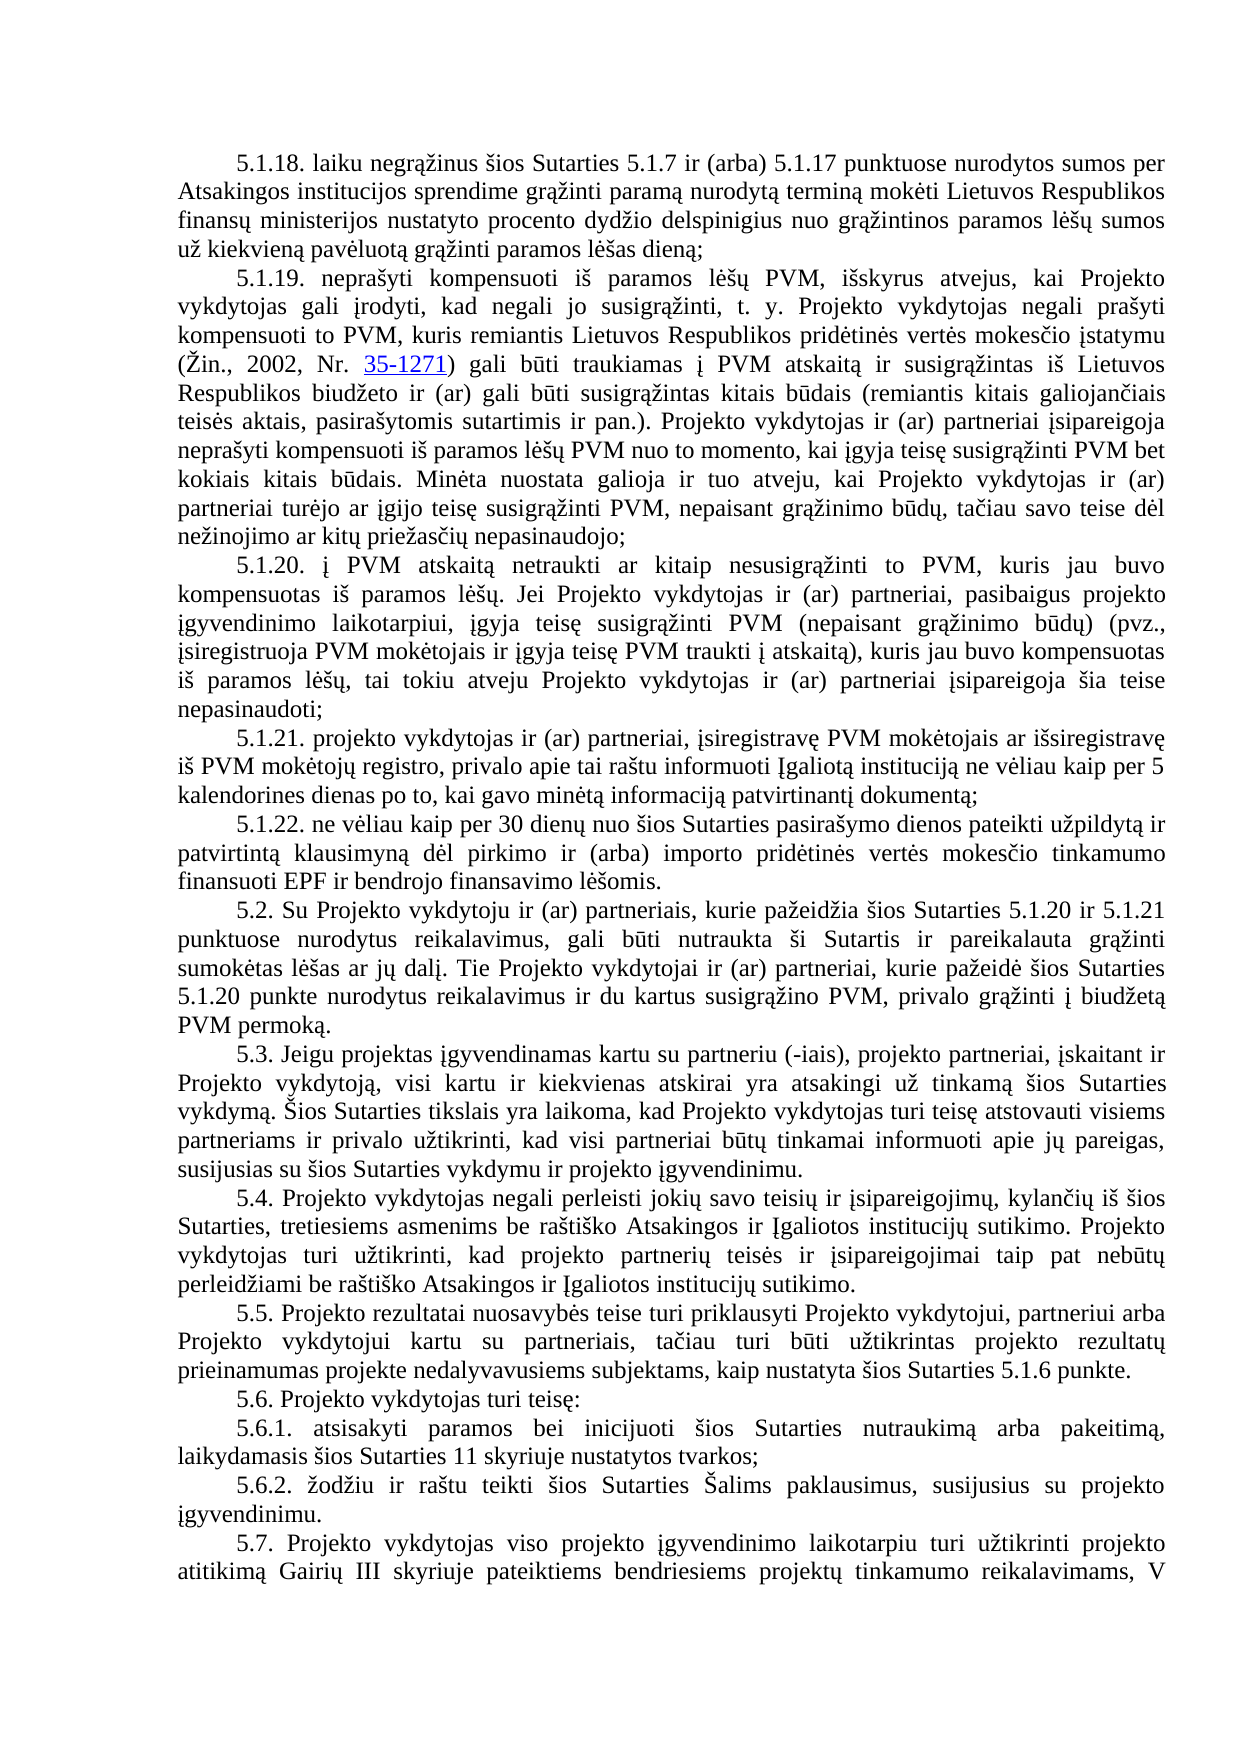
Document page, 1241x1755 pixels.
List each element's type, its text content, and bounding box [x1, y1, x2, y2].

text 5.3. Jeigu projektas įgyvendinamas kartu su partneriu (-iais), projekto partneriai, įskaitant ir Projekto vykdytoją, visi kartu ir kiekvienas atskirai yra atsakingi už tinkamą šios Sutarties vykdymą. Šios Sutarties tikslais yra laikoma, kad Projekto vykdytojas turi teisę atstovauti visiems partneriams ir privalo užtikrinti, kad visi partneriai būtų tinkamai informuoti apie jų pareigas, susijusias su šios Sutarties vykdymu ir projekto įgyvendinimu. [177, 1039, 1166, 1183]
text 5.1.21. projekto vykdytojas ir (ar) partneriai, įsiregistravę PVM mokėtojais ar išsiregistravę iš PVM mokėtojų registro, privalo apie tai raštu informuoti Įgaliotą instituciją ne vėliau kaip per 5 kalendorines dienas po to, kai gavo minėtą informaciją patvirtinantį dokumentą; [177, 723, 1166, 809]
text 5.6.1. atsisakyti paramos bei inicijuoti šios Sutarties nutraukimą arba pakeitimą, laikydamasis šios Sutarties 11 skyriuje nustatytos tvarkos; [177, 1413, 1166, 1470]
text 5.6.2. žodžiu ir raštu teikti šios Sutarties Šalims paklausimus, susijusius su projekto įgyvendinimu. [177, 1470, 1166, 1528]
text 5.1.19. neprašyti kompensuoti iš paramos lėšų PVM, išskyrus atvejus, kai Projekto vykdytojas gali įrodyti, kad negali jo susigrąžinti, t. y. Projekto vykdytojas negali prašyti kompensuoti to PVM, kuris remiantis Lietuvos Respublikos pridėtinės vertės mokesčio įstatymu (Žin., 2002, Nr. 35-1271) gali būti traukiamas į PVM atskaitą ir susigrąžintas iš Lietuvos Respublikos biudžeto ir (ar) gali būti susigrąžintas kitais būdais (remiantis kitais galiojančiais teisės aktais, pasirašytomis sutartimis ir pan.). Projekto vykdytojas ir (ar) partneriai įsipareigoja neprašyti kompensuoti iš paramos lėšų PVM nuo to momento, kai įgyja teisę susigrąžinti PVM bet kokiais kitais būdais. Minėta nuostata galioja ir tuo atveju, kai Projekto vykdytojas ir (ar) partneriai turėjo ar įgijo teisę susigrąžinti PVM, nepaisant grąžinimo būdų, tačiau savo teise dėl nežinojimo ar kitų priežasčių nepasinaudojo; [177, 263, 1166, 550]
text 5.6. Projekto vykdytojas turi teisę: [177, 1384, 1166, 1413]
text 5.7. Projekto vykdytojas viso projekto įgyvendinimo laikotarpiu turi užtikrinti projekto atitikimą Gairių III skyriuje pateiktiems bendriesiems projektų tinkamumo reikalavimams, V [177, 1528, 1166, 1585]
text 5.4. Projekto vykdytojas negali perleisti jokių savo teisių ir įsipareigojimų, kylančių iš šios Sutarties, tretiesiems asmenims be raštiško Atsakingos ir Įgaliotos institucijų sutikimo. Projekto vykdytojas turi užtikrinti, kad projekto partnerių teisės ir įsipareigojimai taip pat nebūtų perleidžiami be raštiško Atsakingos ir Įgaliotos institucijų sutikimo. [177, 1183, 1166, 1298]
text 5.5. Projekto rezultatai nuosavybės teise turi priklausyti Projekto vykdytojui, partneriui arba Projekto vykdytojui kartu su partneriais, tačiau turi būti užtikrintas projekto rezultatų prieinamumas projekte nedalyvavusiems subjektams, kaip nustatyta šios Sutarties 5.1.6 punkte. [177, 1298, 1166, 1384]
text 5.1.22. ne vėliau kaip per 30 dienų nuo šios Sutarties pasirašymo dienos pateikti užpildytą ir patvirtintą klausimyną dėl pirkimo ir (arba) importo pridėtinės vertės mokesčio tinkamumo finansuoti EPF ir bendrojo finansavimo lėšomis. [177, 809, 1166, 895]
text 5.2. Su Projekto vykdytoju ir (ar) partneriais, kurie pažeidžia šios Sutarties 5.1.20 ir 5.1.21 punktuose nurodytus reikalavimus, gali būti nutraukta ši Sutartis ir pareikalauta grąžinti sumokėtas lėšas ar jų dalį. Tie Projekto vykdytojai ir (ar) partneriai, kurie pažeidė šios Sutarties 5.1.20 punkte nurodytus reikalavimus ir du kartus susigrąžino PVM, privalo grąžinti į biudžetą PVM permoką. [177, 895, 1166, 1039]
text 5.1.18. laiku negrąžinus šios Sutarties 5.1.7 ir (arba) 5.1.17 punktuose nurodytos sumos per Atsakingos institucijos sprendime grąžinti paramą nurodytą terminą mokėti Lietuvos Respublikos finansų ministerijos nustatyto procento dydžio delspinigius nuo grąžintinos paramos lėšų sumos už kiekvieną pavėluotą grąžinti paramos lėšas dieną; [177, 148, 1166, 263]
text 5.1.20. į PVM atskaitą netraukti ar kitaip nesusigrąžinti to PVM, kuris jau buvo kompensuotas iš paramos lėšų. Jei Projekto vykdytojas ir (ar) partneriai, pasibaigus projekto įgyvendinimo laikotarpiui, įgyja teisę susigrąžinti PVM (nepaisant grąžinimo būdų) (pvz., įsiregistruoja PVM mokėtojais ir įgyja teisę PVM traukti į atskaitą), kuris jau buvo kompensuotas iš paramos lėšų, tai tokiu atveju Projekto vykdytojas ir (ar) partneriai įsipareigoja šia teise nepasinaudoti; [177, 550, 1166, 723]
